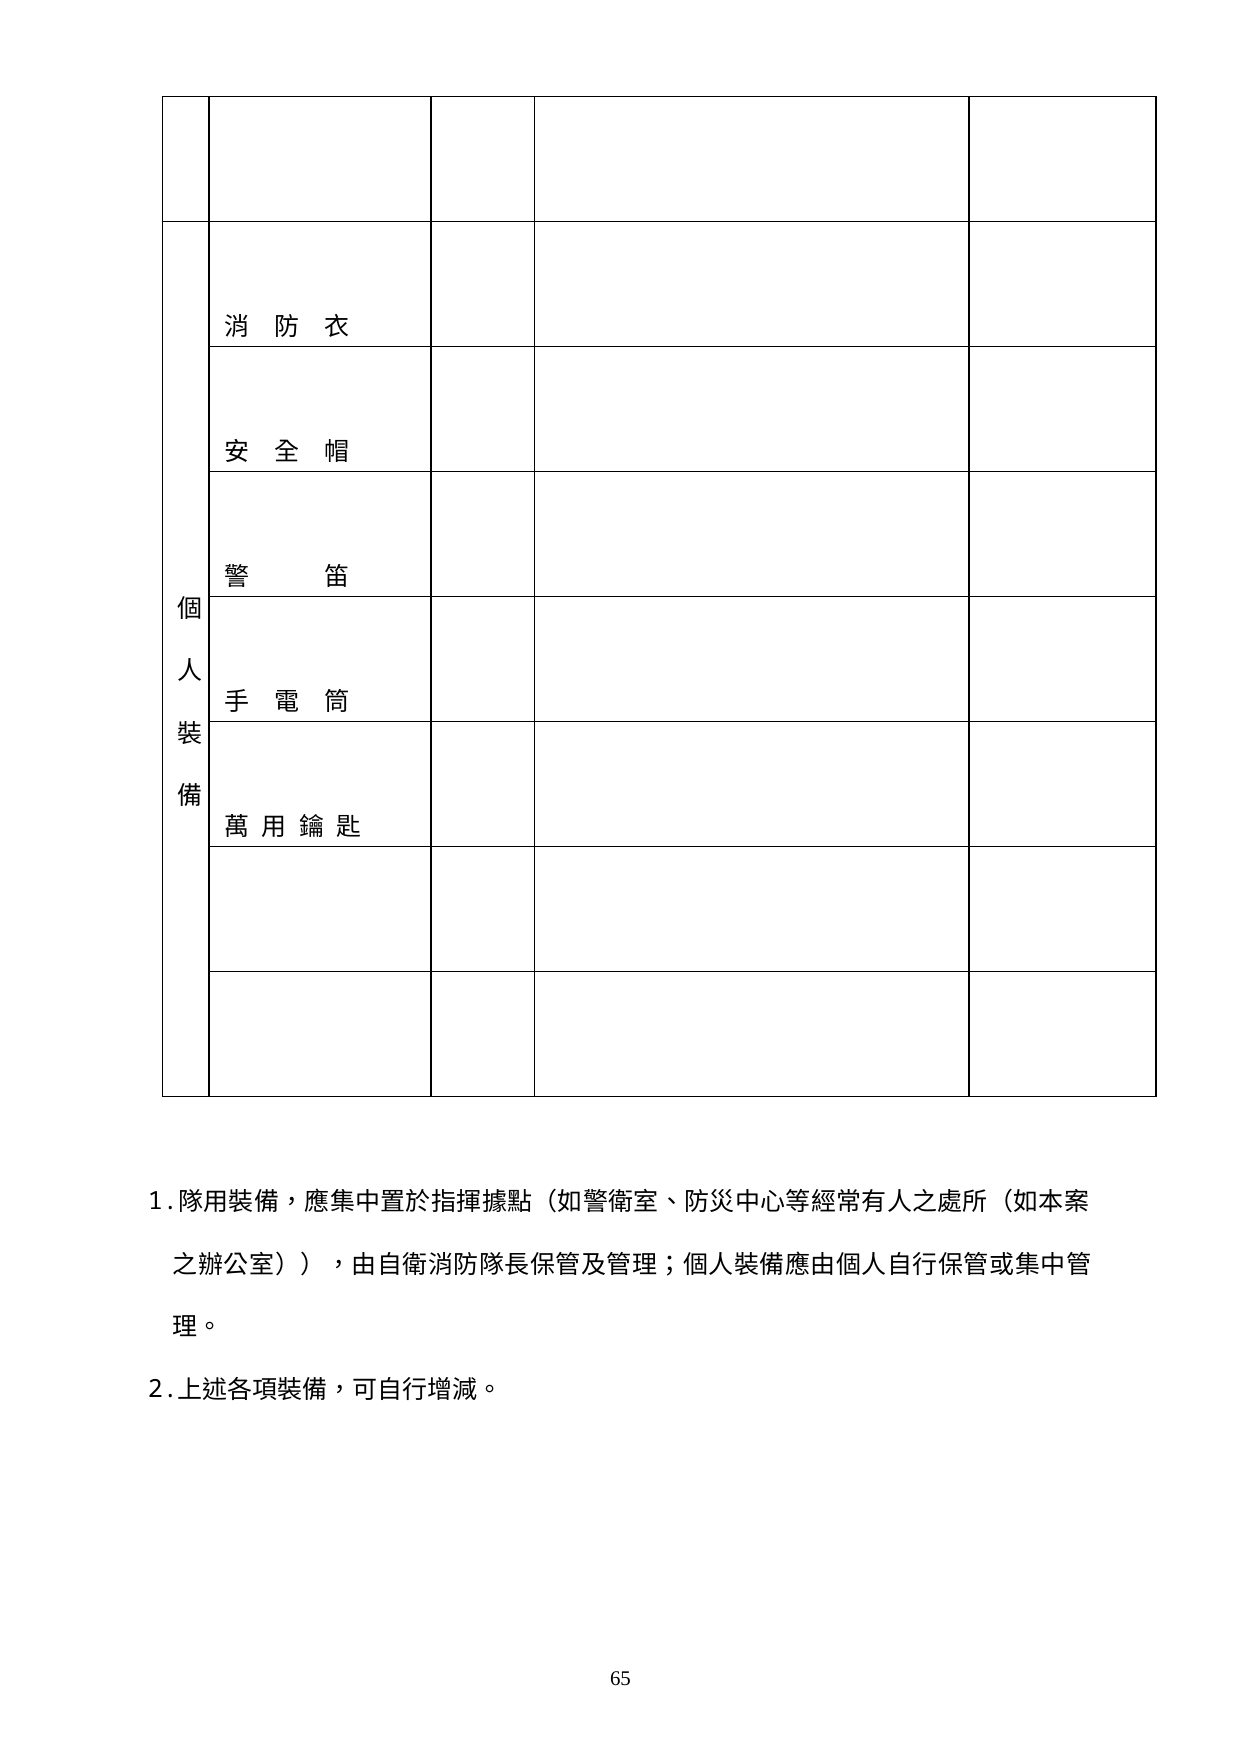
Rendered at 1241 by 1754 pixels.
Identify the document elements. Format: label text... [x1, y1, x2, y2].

table_cell 安 全 帽 [210, 347, 430, 471]
table_cell 警 笛 [210, 472, 430, 596]
table_cell [535, 222, 968, 346]
table_cell [535, 972, 968, 1096]
table_cell [210, 97, 430, 221]
table_cell [535, 472, 968, 596]
table_cell [432, 222, 534, 346]
table_cell [970, 472, 1155, 596]
table_cell [432, 97, 534, 221]
table_cell [210, 847, 430, 971]
table_cell [432, 347, 534, 471]
table_cell 個人裝備 [163, 222, 208, 1096]
table_cell [535, 597, 968, 721]
text 1.隊用裝備，應集中置於指揮據點（如警衛室、防災中心等經常有人之處所（如本案之辦公室）），由自衛消防隊長保管及管理；個人裝備應由個人自行保管或集中管理。 [148, 1158, 1092, 1346]
table_cell 萬 用 鑰 匙 [210, 722, 430, 846]
table_cell [970, 222, 1155, 346]
table_cell [432, 847, 534, 971]
table_cell [432, 972, 534, 1096]
table_cell [432, 472, 534, 596]
table_cell [535, 722, 968, 846]
table_cell [535, 97, 968, 221]
table_cell 隊用裝備 [163, 97, 208, 221]
table_cell [535, 347, 968, 471]
table_cell [432, 722, 534, 846]
table_cell [535, 847, 968, 971]
table_cell [970, 597, 1155, 721]
table_cell [970, 972, 1155, 1096]
table_cell [970, 347, 1155, 471]
table_cell [210, 972, 430, 1096]
table_cell 消 防 衣 [210, 222, 430, 346]
table_cell [970, 722, 1155, 846]
table_cell [432, 597, 534, 721]
table_cell [970, 847, 1155, 971]
table_cell 手 電 筒 [210, 597, 430, 721]
text 2.上述各項裝備，可自行增減。 [148, 1346, 1092, 1408]
table_cell [970, 97, 1155, 221]
